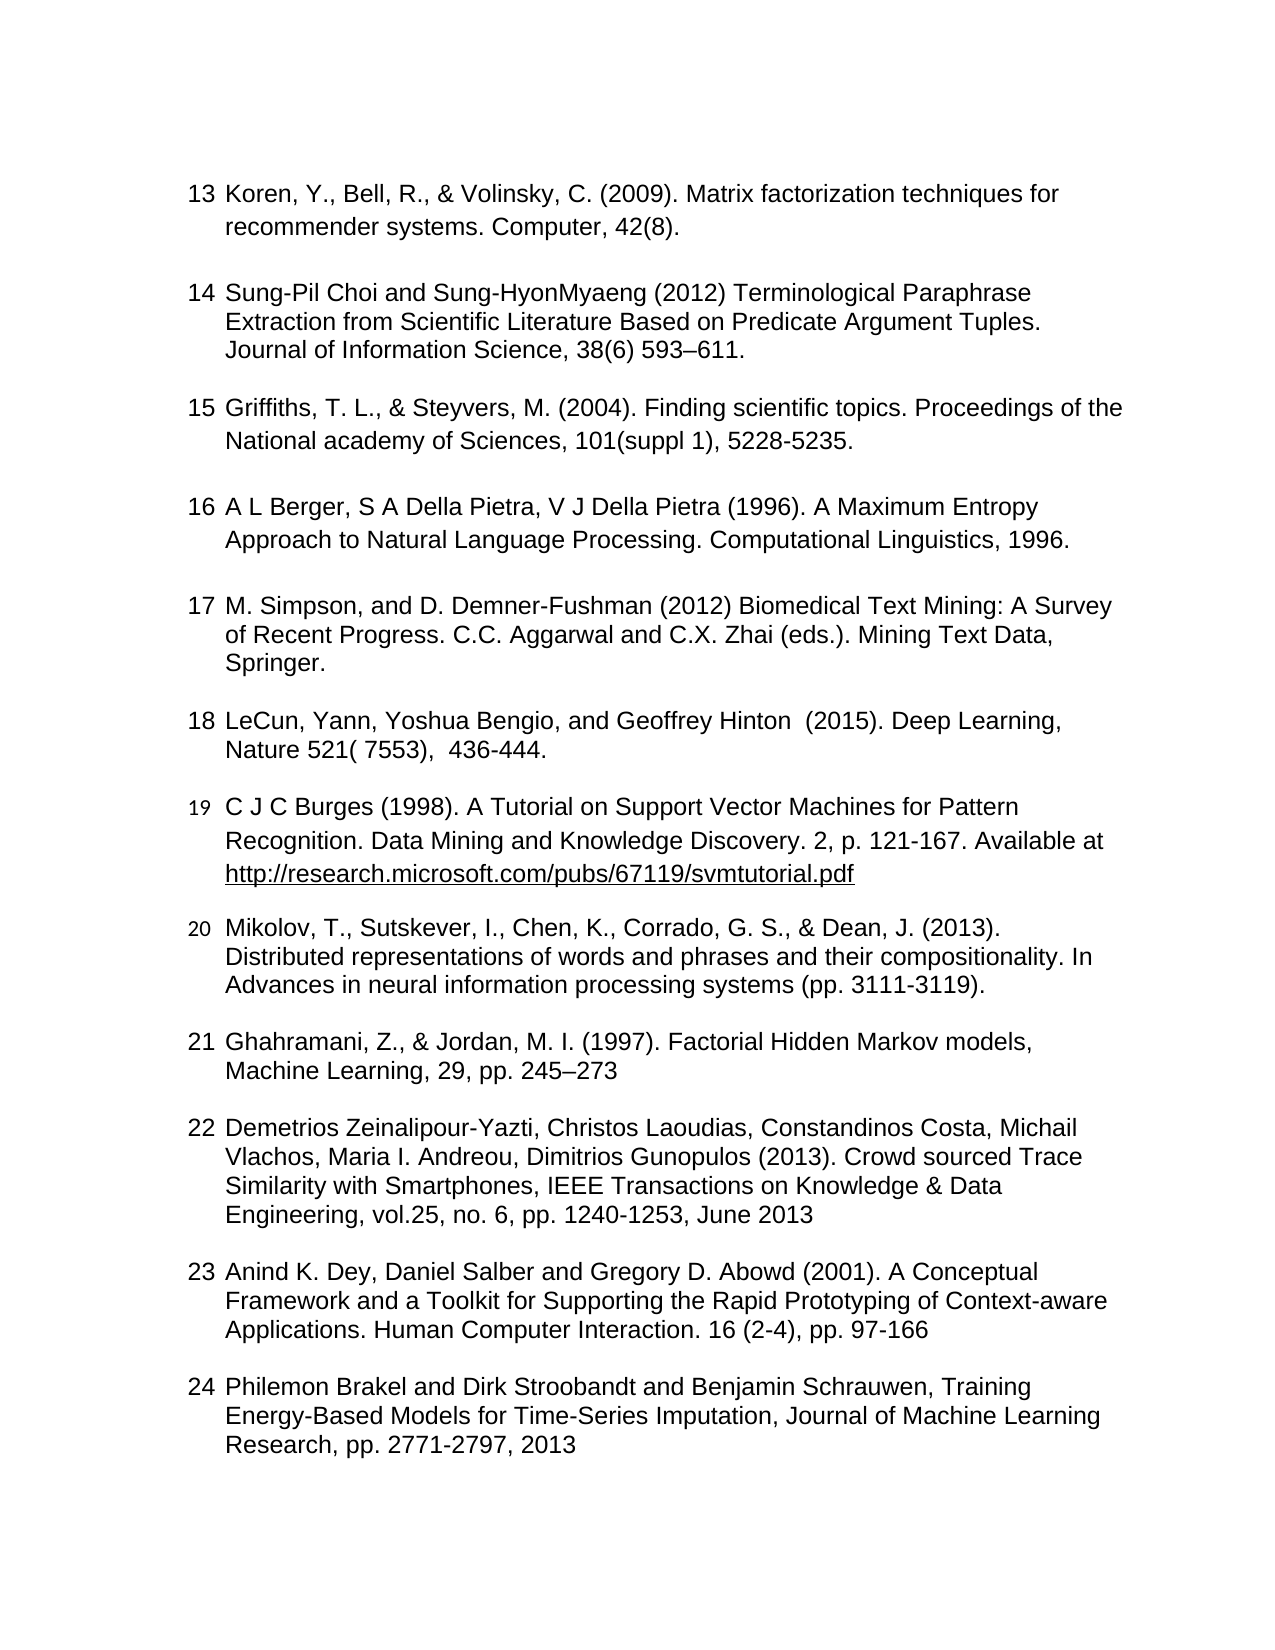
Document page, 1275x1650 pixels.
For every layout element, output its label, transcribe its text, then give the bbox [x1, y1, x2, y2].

list Philemon Brakel and Dirk Stroobandt and Benjamin Schrauwen, Training Energy-Based Models for Time-Series Imputation, Journal of Machine Learning Research, pp. 2771-2797, 2013 [187, 1372, 1125, 1487]
list M. Simpson, and D. Demner-Fushman (2012) Biomedical Text Mining: A Survey of Recent Progress. C.C. Aggarwal and C.X. Zhai (eds.). Mining Text Data, Springer. [187, 591, 1125, 677]
list A L Berger, S A Della Pietra, V J Della Pietra (1996). A Maximum Entropy Approach to Natural Language Processing. Computational Linguistics, 1996. [187, 492, 1125, 554]
list Sung-Pil Choi and Sung-HyonMyaeng (2012) Terminological Paraphrase Extraction from Scientific Literature Based on Predicate Argument Tuples. Journal of Information Science, 38(6) 593–611. [187, 278, 1125, 364]
list Anind K. Dey, Daniel Salber and Gregory D. Abowd (2001). A Conceptual Framework and a Toolkit for Supporting the Rapid Prototyping of Context-aware Applications. Human Computer Interaction. 16 (2-4), pp. 97-166 [187, 1257, 1125, 1343]
list Mikolov, T., Sutskever, I., Chen, K., Corrado, G. S., & Dean, J. (2013). Distributed representations of words and phrases and their compositionality. In Advances in neural information processing systems (pp. 3111-3119). [187, 912, 1125, 1027]
list LeCun, Yann, Yoshua Bengio, and Geoffrey Hinton (2015). Deep Learning, Nature 521( 7553), 436-444. [187, 706, 1125, 763]
list Koren, Y., Bell, R., & Volinsky, C. (2009). Matrix factorization techniques for recommender systems. Computer, 42(8). [187, 179, 1125, 241]
list Griffiths, T. L., & Steyvers, M. (2004). Finding scientific topics. Proceedings of the National academy of Sciences, 101(suppl 1), 5228-5235. [187, 393, 1125, 488]
list Ghahramani, Z., & Jordan, M. I. (1997). Factorial Hidden Markov models, Machine Learning, 29, pp. 245–273 [187, 1027, 1125, 1113]
list Demetrios Zeinalipour-Yazti, Christos Laoudias, Constandinos Costa, Michail Vlachos, Maria I. Andreou, Dimitrios Gunopulos (2013). Crowd sourced Trace Similarity with Smartphones, IEEE Transactions on Knowledge & Data Engineering, vol.25, no. 6, pp. 1240-1253, June 2013 [187, 1113, 1125, 1257]
list C J C Burges (1998). A Tutorial on Support Vector Machines for Pattern Recognition. Data Mining and Knowledge Discovery. 2, p. 121-167. Available at http://research.microsoft.com/pubs/67119/svmtutorial.pdf [187, 792, 1125, 887]
